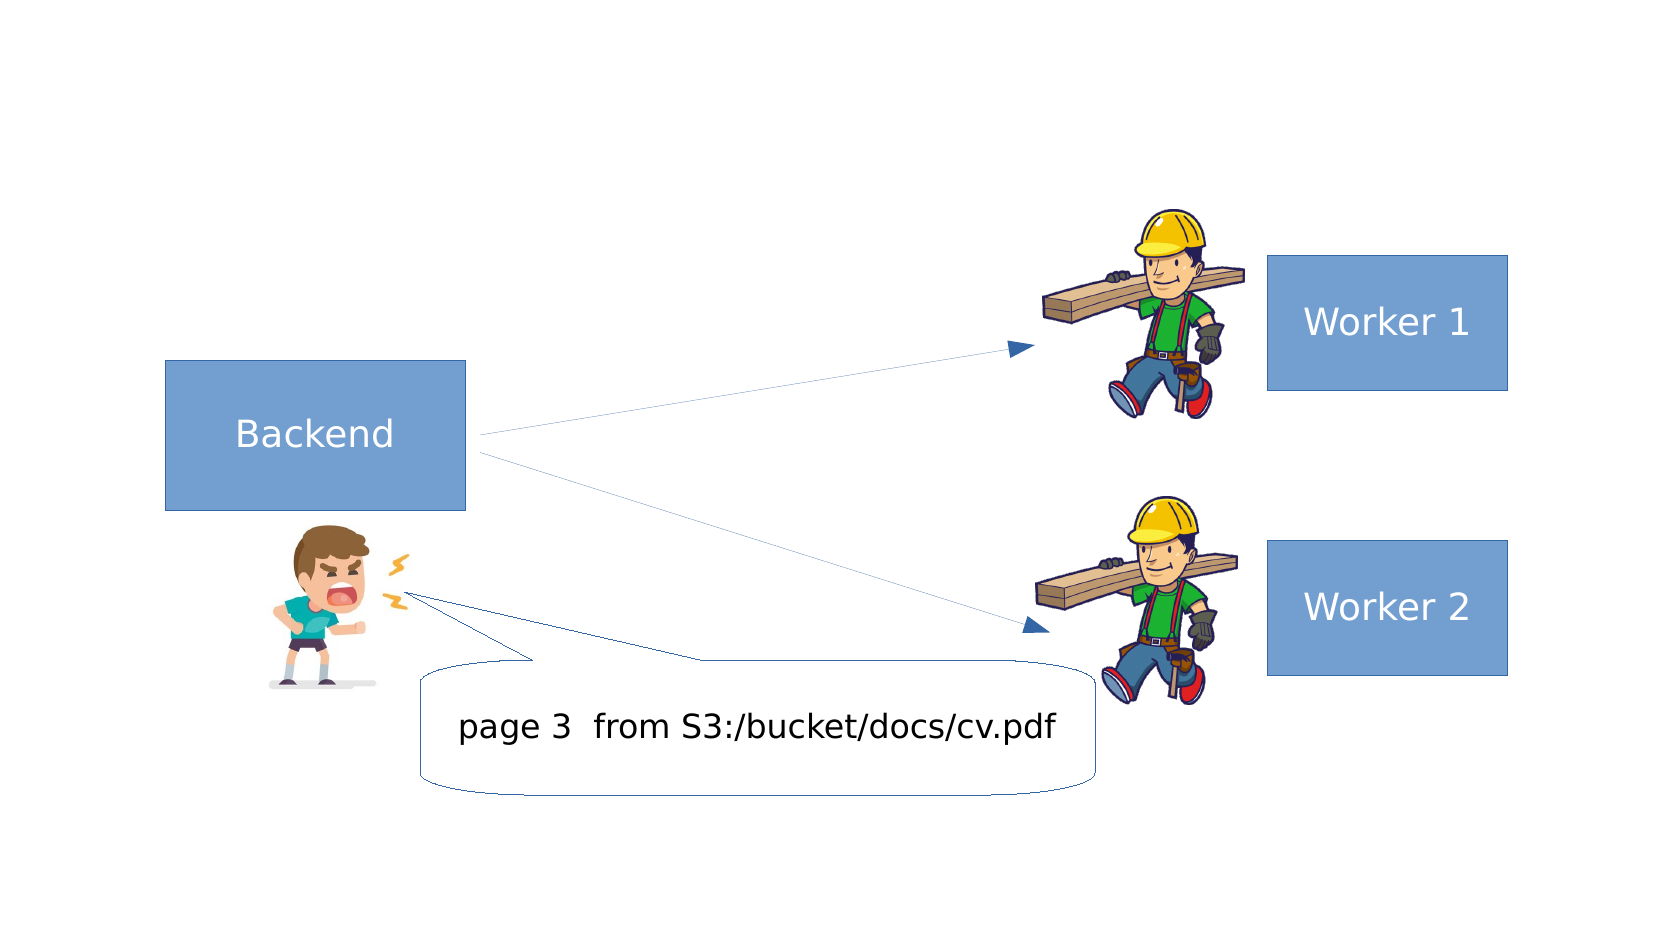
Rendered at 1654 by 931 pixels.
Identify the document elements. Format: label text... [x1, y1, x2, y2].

picture [1035, 496, 1238, 706]
picture [1042, 209, 1245, 419]
text_box Backend [165, 360, 466, 511]
text_box Worker 2 [1267, 540, 1508, 676]
text_box Worker 1 [1267, 255, 1508, 391]
text_box page 3 from S3:/bucket/docs/cv.pdf [404, 592, 1096, 796]
picture [210, 511, 466, 736]
